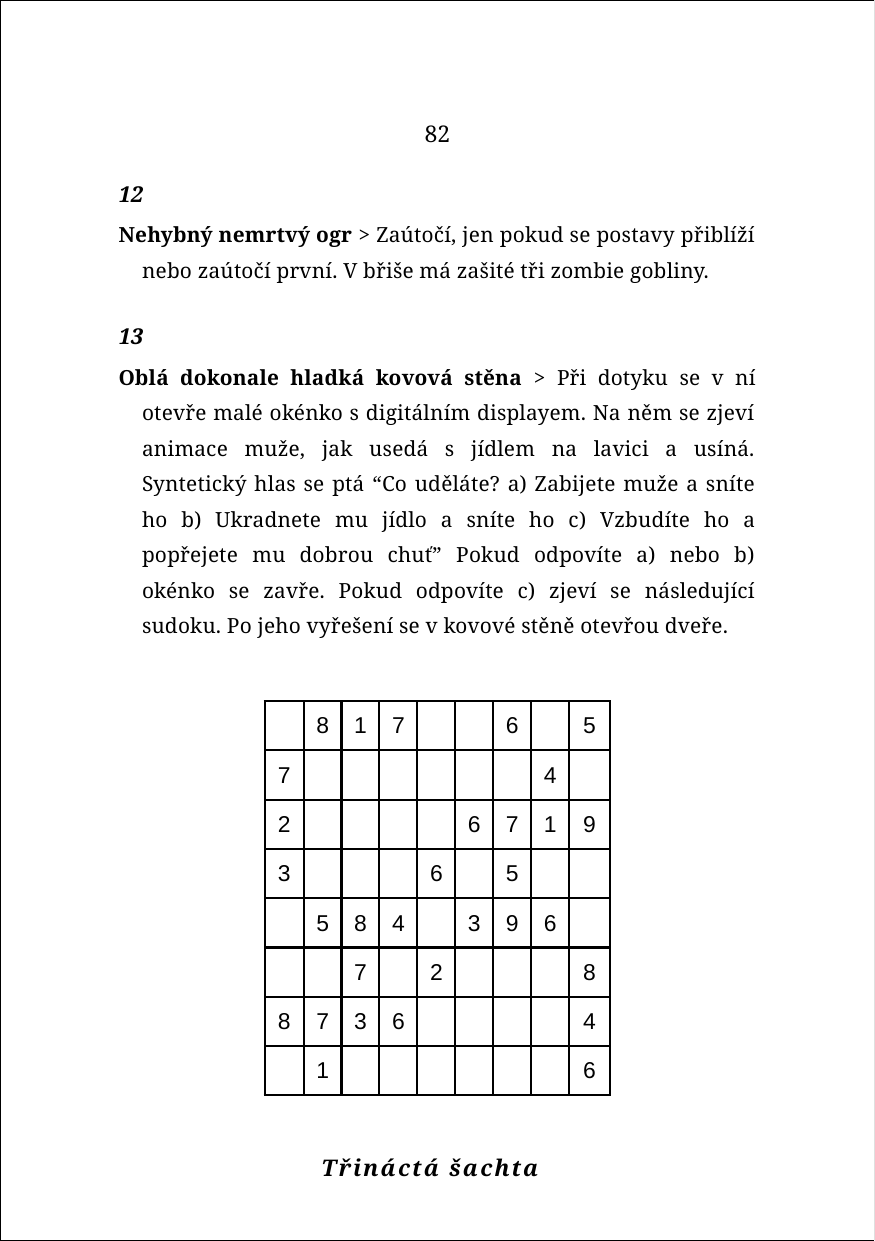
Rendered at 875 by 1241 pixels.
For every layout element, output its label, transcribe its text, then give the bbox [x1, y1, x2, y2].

table_cell 7 [266, 751, 303, 798]
table_cell 2 [418, 949, 454, 996]
table_cell [532, 998, 568, 1045]
table_cell [305, 801, 340, 848]
table_header 5 [570, 702, 609, 749]
table_cell [532, 949, 568, 996]
table_cell [494, 949, 530, 996]
table_cell 5 [305, 899, 340, 946]
table_cell 9 [570, 801, 609, 848]
table_cell [266, 949, 303, 996]
table_cell 1 [532, 801, 568, 848]
table_cell [532, 1047, 568, 1094]
table_cell [456, 998, 492, 1045]
table_cell 7 [305, 998, 340, 1045]
table_cell [380, 751, 416, 798]
table_cell [456, 1047, 492, 1094]
table_cell 6 [418, 850, 454, 897]
table_cell [380, 1047, 416, 1094]
subtitle 13 [118, 321, 756, 351]
table_cell 1 [305, 1047, 340, 1094]
table_cell [570, 899, 609, 946]
table_cell 4 [380, 899, 416, 946]
table_cell [380, 850, 416, 897]
table_cell [266, 1047, 303, 1094]
table_cell [266, 899, 303, 946]
table_cell 7 [494, 801, 530, 848]
table_header 1 [343, 702, 378, 749]
table_cell [305, 850, 340, 897]
table_cell [418, 801, 454, 848]
table_cell 5 [494, 850, 530, 897]
table_cell [570, 751, 609, 798]
table_cell [418, 751, 454, 798]
table_header [266, 702, 303, 749]
subtitle 12 [118, 179, 756, 209]
table_cell [570, 850, 609, 897]
text Nehybný nemrtvý ogr > Zaútočí, jen pokud se postavy přiblíží nebo zaútočí první. V břiše má zašité tři zombie gobliny. [118, 221, 756, 284]
table_cell 4 [570, 998, 609, 1045]
table_cell 8 [570, 949, 609, 996]
table_cell [343, 801, 378, 848]
table_cell 6 [570, 1047, 609, 1094]
table_cell 6 [532, 899, 568, 946]
table_cell [456, 850, 492, 897]
table_cell [343, 1047, 378, 1094]
table_cell [532, 850, 568, 897]
table_cell [418, 998, 454, 1045]
table_cell [305, 949, 340, 996]
table_cell 6 [456, 801, 492, 848]
table_cell [456, 751, 492, 798]
table_header 7 [380, 702, 416, 749]
table_header 6 [494, 702, 530, 749]
table_cell [380, 949, 416, 996]
table_cell 9 [494, 899, 530, 946]
table_cell [494, 1047, 530, 1094]
table_cell 7 [343, 949, 378, 996]
table_cell [343, 850, 378, 897]
table_cell 6 [380, 998, 416, 1045]
table_cell 4 [532, 751, 568, 798]
table_header [532, 702, 568, 749]
table_header 8 [305, 702, 340, 749]
table_header [418, 702, 454, 749]
text Oblá dokonale hladká kovová stěna > Při dotyku se v ní otevře malé okénko s digitálním displayem. Na něm se zjeví animace muže, jak usedá s jídlem na lavici a usíná. Syntetický hlas se ptá “Co uděláte? a) Zabijete muže a sníte ho b) Ukradnete mu jídlo a sníte ho c) Vzbudíte ho a popřejete mu dobrou chuť” Pokud odpovíte a) nebo b) okénko se zavře. Pokud odpovíte c) zjeví se následující sudoku. Po jeho vyřešení se v kovové stěně otevřou dveře. [118, 363, 756, 640]
table_cell [418, 899, 454, 946]
table_cell [456, 949, 492, 996]
table_cell 3 [266, 850, 303, 897]
table_cell 2 [266, 801, 303, 848]
table_cell [494, 751, 530, 798]
table_cell 8 [343, 899, 378, 946]
table_cell [380, 801, 416, 848]
table_cell 3 [343, 998, 378, 1045]
table_cell [418, 1047, 454, 1094]
table_cell [305, 751, 340, 798]
table_cell 3 [456, 899, 492, 946]
table_cell 8 [266, 998, 303, 1045]
table_header [456, 702, 492, 749]
table_cell [343, 751, 378, 798]
table_cell [494, 998, 530, 1045]
